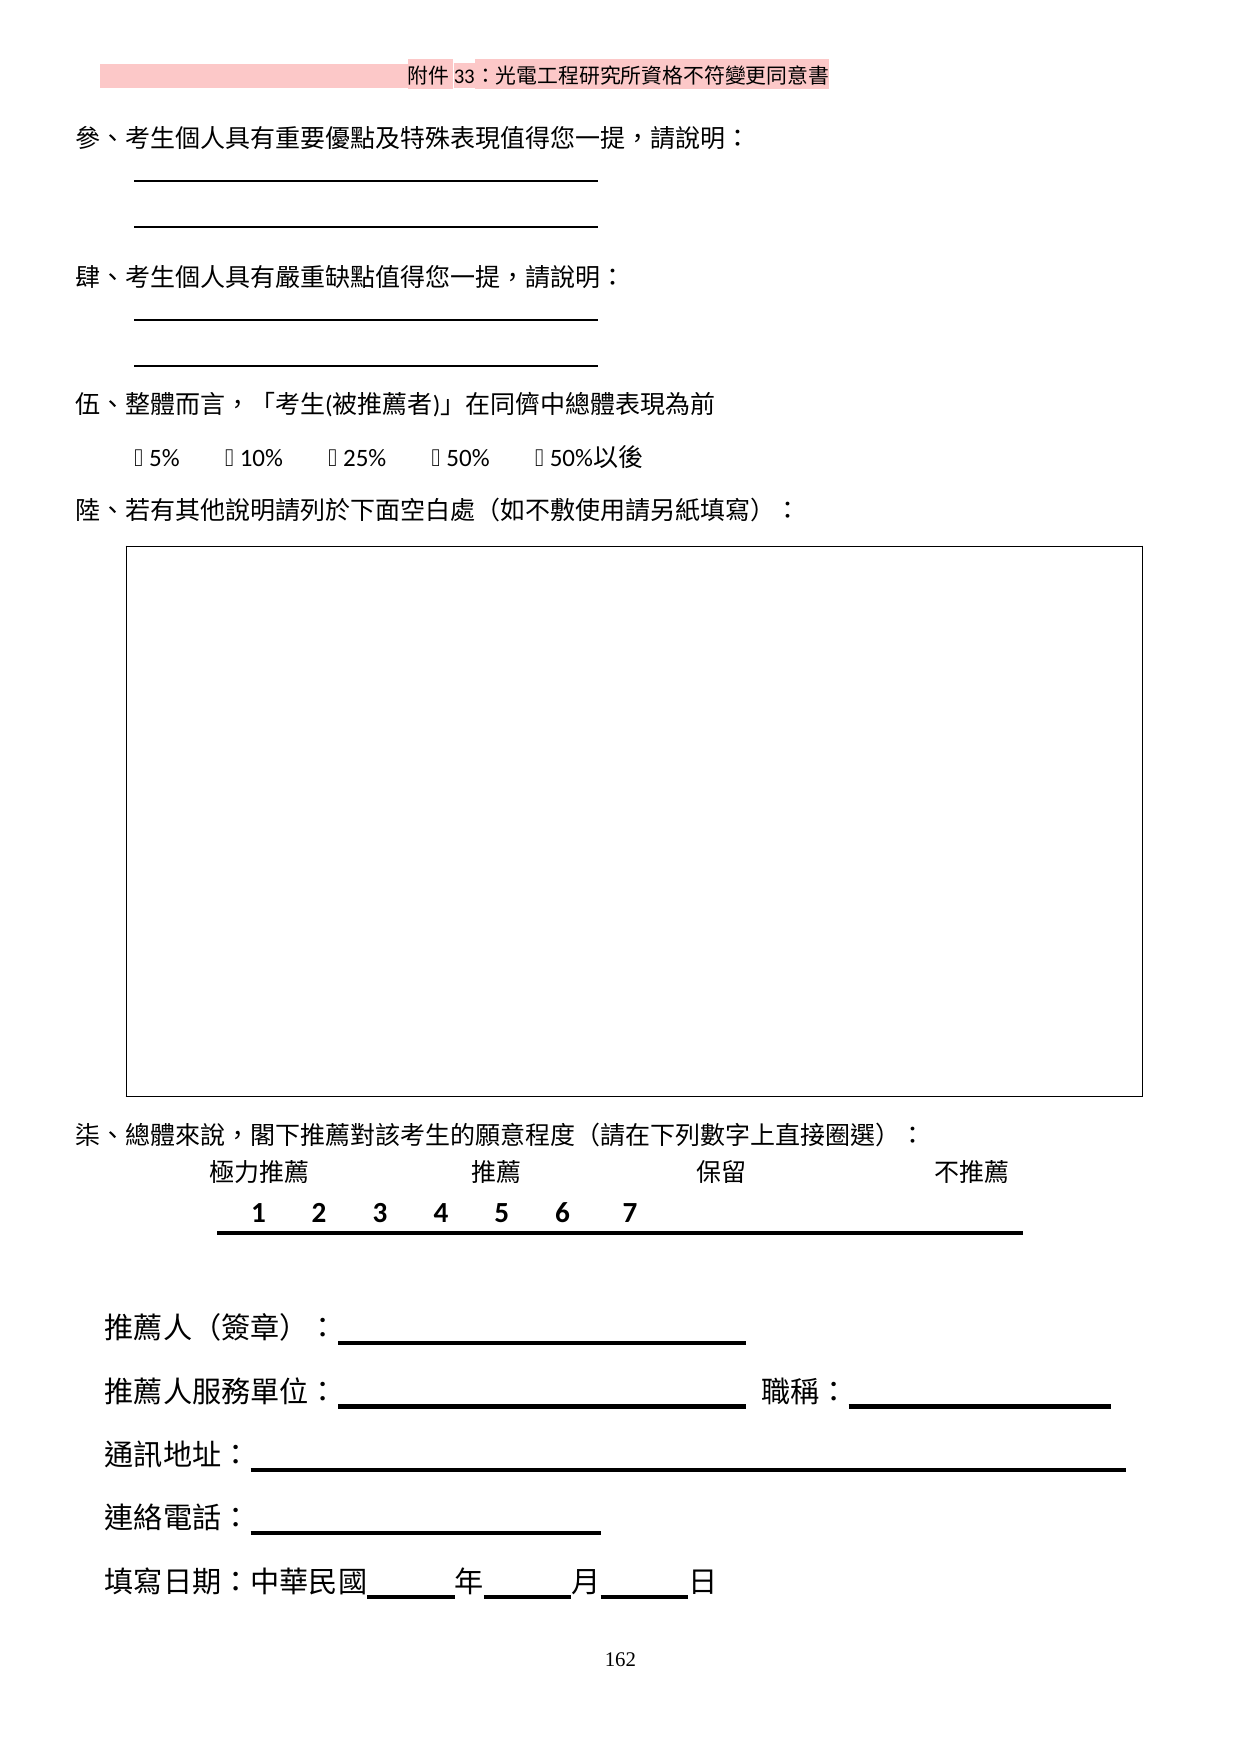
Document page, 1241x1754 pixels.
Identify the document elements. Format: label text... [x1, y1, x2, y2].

text 填寫日期：中華民國 年 月 日 [104, 1558, 1136, 1601]
text 推薦人（簽章）： [104, 1305, 1136, 1347]
text 極力推薦 推薦 保留 不推薦 [134, 1152, 1136, 1188]
text 1 2 3 4 5 6 7 [134, 1188, 1136, 1231]
text 陸、若有其他說明請列於下面空白處（如不敷使用請另紙填寫）： [75, 491, 1136, 527]
text 肆、考生個人具有嚴重缺點值得您一提，請說明： [75, 257, 1136, 293]
text  5%  10%  25%  50%  50%以後 [134, 438, 1136, 474]
text 伍、整體而言，「考生(被推薦者)」在同儕中總體表現為前 [75, 385, 1136, 421]
text 柒、總體來說，閣下推薦對該考生的願意程度（請在下列數字上直接圈選）： [75, 1116, 1136, 1152]
text 推薦人服務單位： 職稱： [104, 1368, 1136, 1411]
text 參、考生個人具有重要優點及特殊表現值得您一提，請說明： [75, 118, 1136, 154]
text 連絡電話： [104, 1495, 1136, 1537]
table_header [127, 547, 1142, 1096]
table_header [217, 1235, 1023, 1286]
text 通訊地址： [104, 1432, 1136, 1474]
